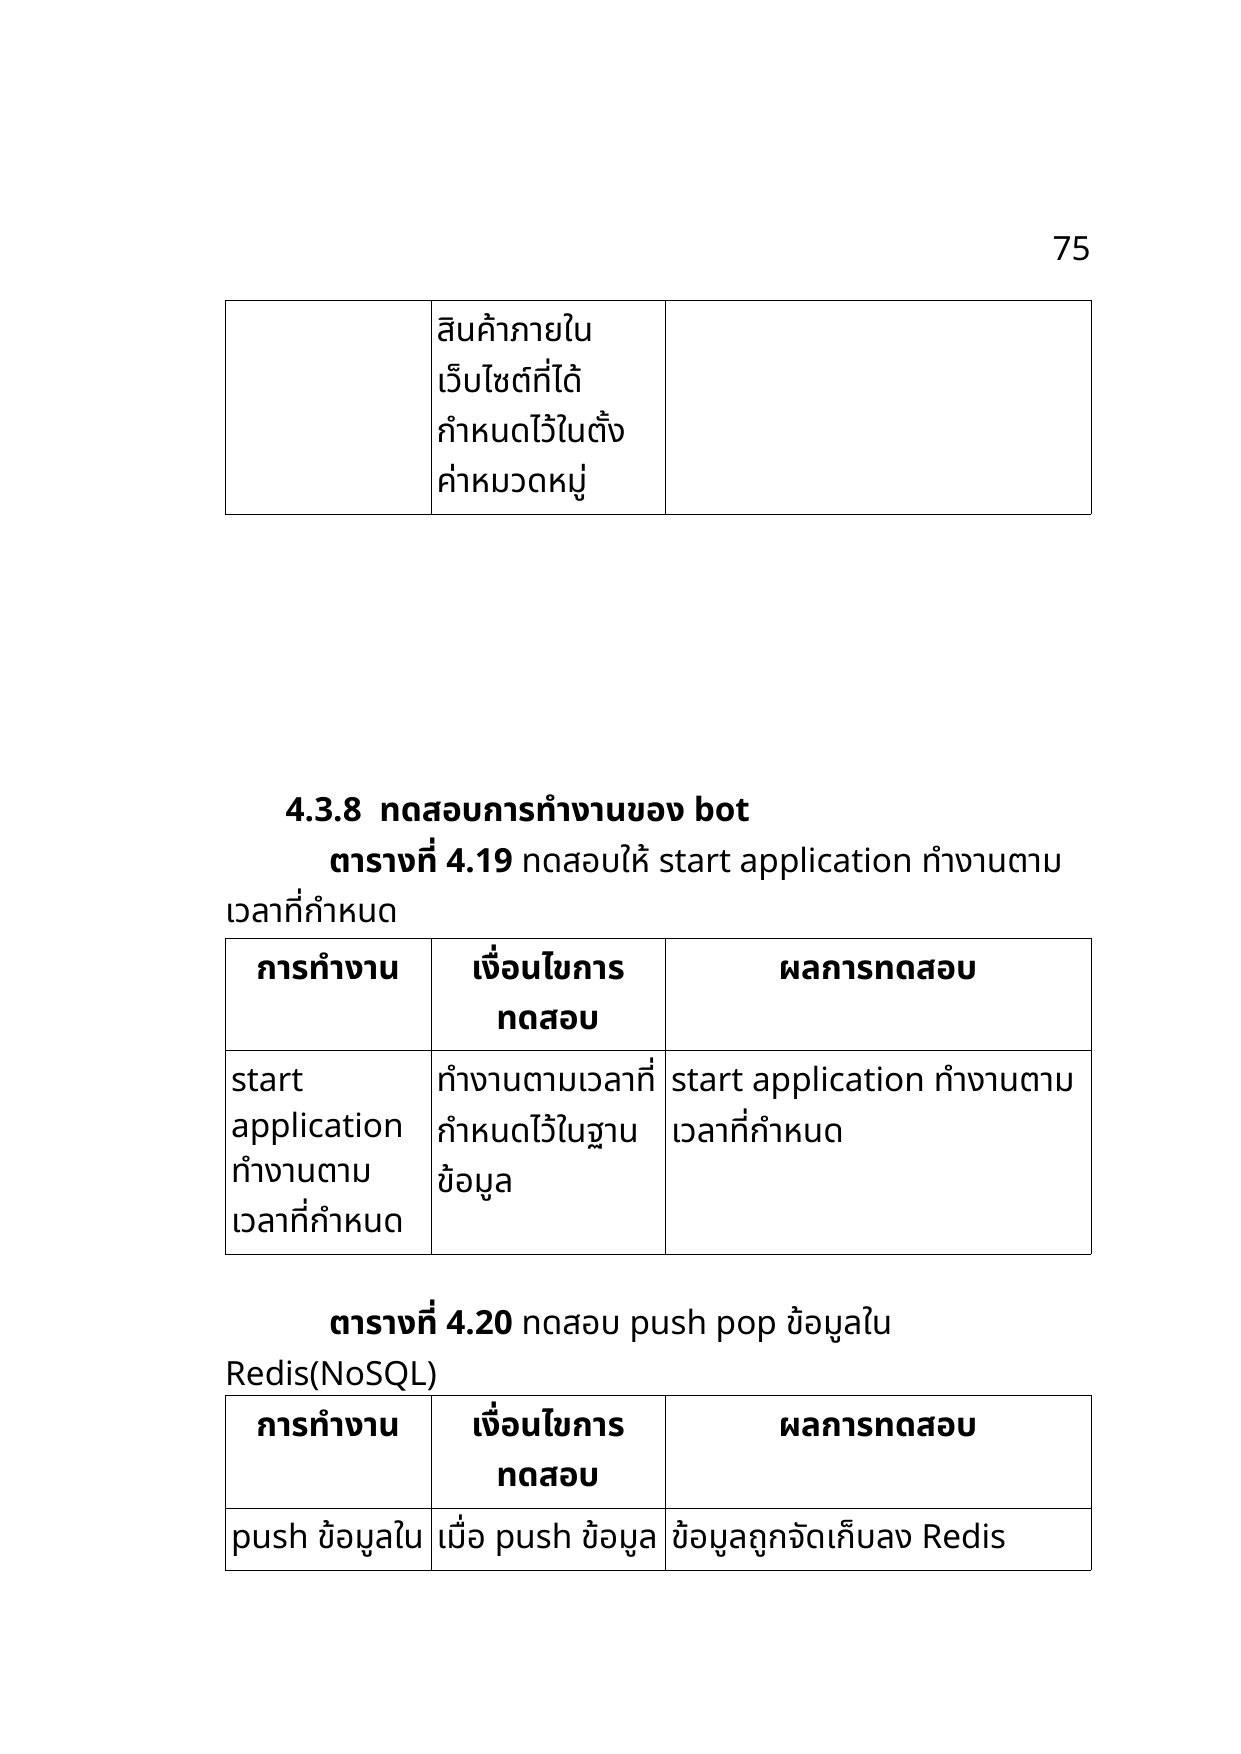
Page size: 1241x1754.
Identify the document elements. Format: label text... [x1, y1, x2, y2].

table_cell [226, 301, 431, 514]
table_header ผลการทดสอบ [666, 1396, 1091, 1507]
table_header การทำงาน [226, 1396, 431, 1507]
table_cell start application ทำงานตามเวลาที่กำหนด [666, 1051, 1091, 1253]
table_header การทำงาน [226, 939, 431, 1050]
text ตารางที่ 4.20 ทดสอบ push pop ข้อมูลใน Redis(NoSQL) [225, 1299, 1091, 1395]
table_cell ทำงานตามเวลาที่กำหนดไว้ในฐานข้อมูล [432, 1051, 665, 1253]
table_cell start application ทำงานตามเวลาที่กำหนด [226, 1051, 431, 1253]
table_header เงื่อนไขการทดสอบ [432, 1396, 665, 1507]
table_cell ข้อมูลถูกจัดเก็บลง Redis [666, 1509, 1091, 1570]
table_cell push ข้อมูลใน [226, 1509, 431, 1570]
table_cell เมื่อ push ข้อมูล [432, 1509, 665, 1570]
text ตารางที่ 4.19 ทดสอบให้ start application ทำงานตามเวลาที่กำหนด [225, 837, 1091, 938]
table_cell สินค้าภายในเว็บไซต์ที่ได้กำหนดไว้ในตั้งค่าหมวดหมู่ [432, 301, 665, 514]
table_cell [666, 301, 1091, 514]
table_header ผลการทดสอบ [666, 939, 1091, 1050]
table_header เงื่อนไขการทดสอบ [432, 939, 665, 1050]
text 4.3.8 ทดสอบการทำงานของ bot [225, 786, 1091, 837]
